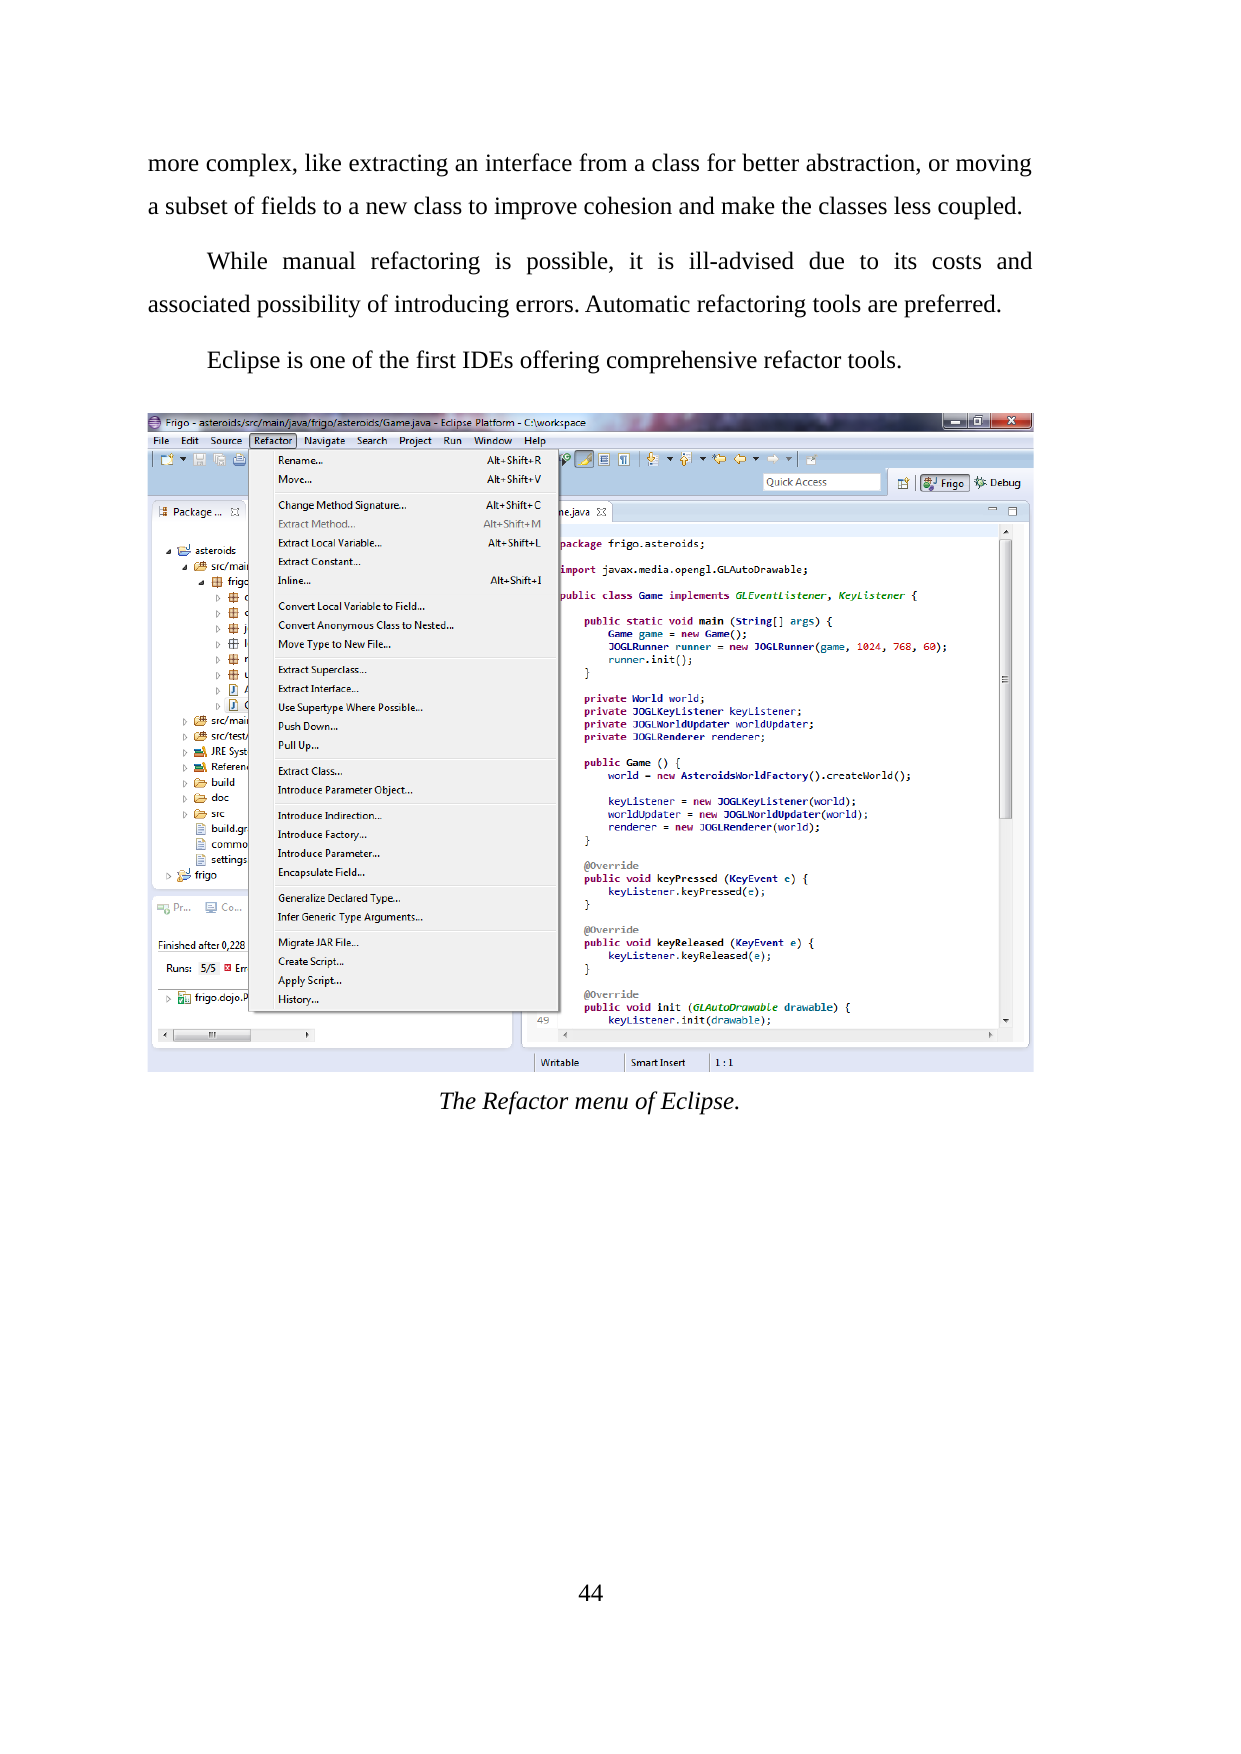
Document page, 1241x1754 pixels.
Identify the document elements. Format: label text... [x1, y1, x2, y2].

text While manual refactoring is possible, it is ill-advised due to its costs and associated possibility of introducing errors. Automatic refactoring tools are preferred. [148, 246, 1033, 318]
text more complex, like extracting an interface from a class for better abstraction, or moving a subset of fields to a new class to improve cohesion and make the classes less coupled. [148, 148, 1033, 219]
text Eclipse is one of the first IDEs offering comprehensive refactor tools. [148, 345, 1033, 374]
text The Refactor menu of Eclipse. [148, 1072, 1033, 1114]
picture [147, 413, 1034, 1072]
